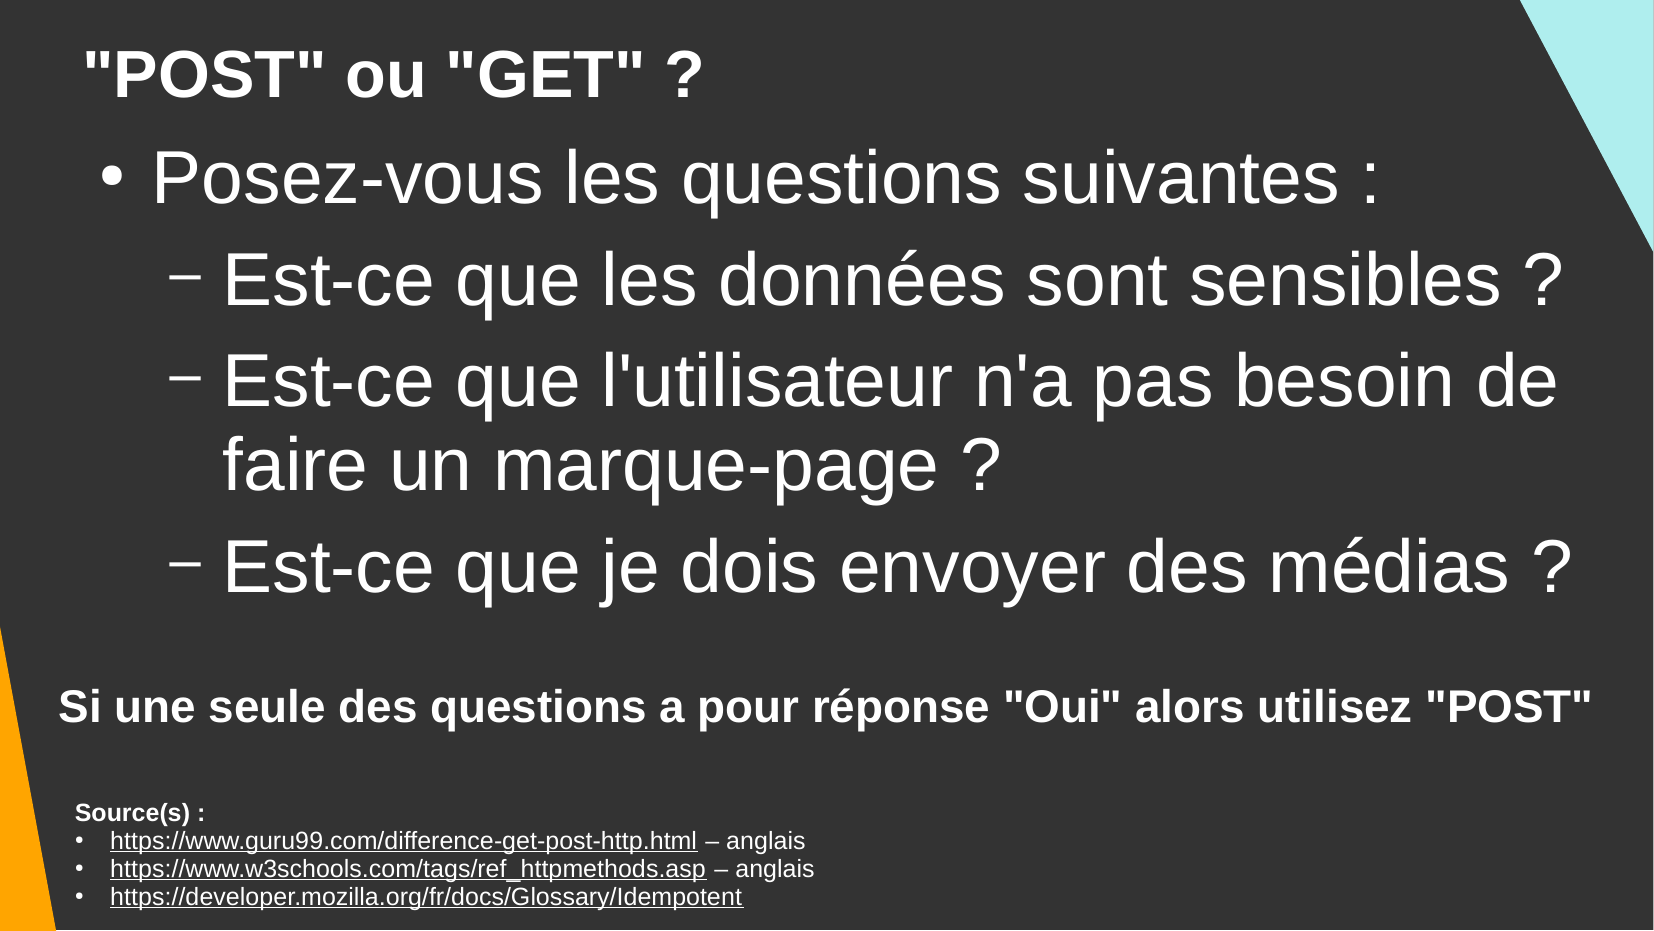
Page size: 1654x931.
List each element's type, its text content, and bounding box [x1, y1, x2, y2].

text_box [0, 626, 57, 931]
title "POST" ou "GET" ? [82, 37, 1571, 114]
text_box [1519, 0, 1654, 254]
text_box Si une seule des questions a pour réponse "Oui" alors utilisez "POST" [29, 673, 1625, 745]
list Posez-vous les questions suivantes : Est-ce que les données sont sensibles ? Est-ce que l'utilisateur n'a pas besoin de faire un marque-page ? Est-ce que je dois envoyer des médias ? [80, 135, 1605, 638]
text_box Source(s) : https://www.guru99.com/difference-get-post-http.html – anglais https://www.w3schools.com/tags/ref_httpmethods.asp – anglais https://developer.mozilla.org/fr/docs/Glossary/Idempotent [60, 791, 1546, 919]
